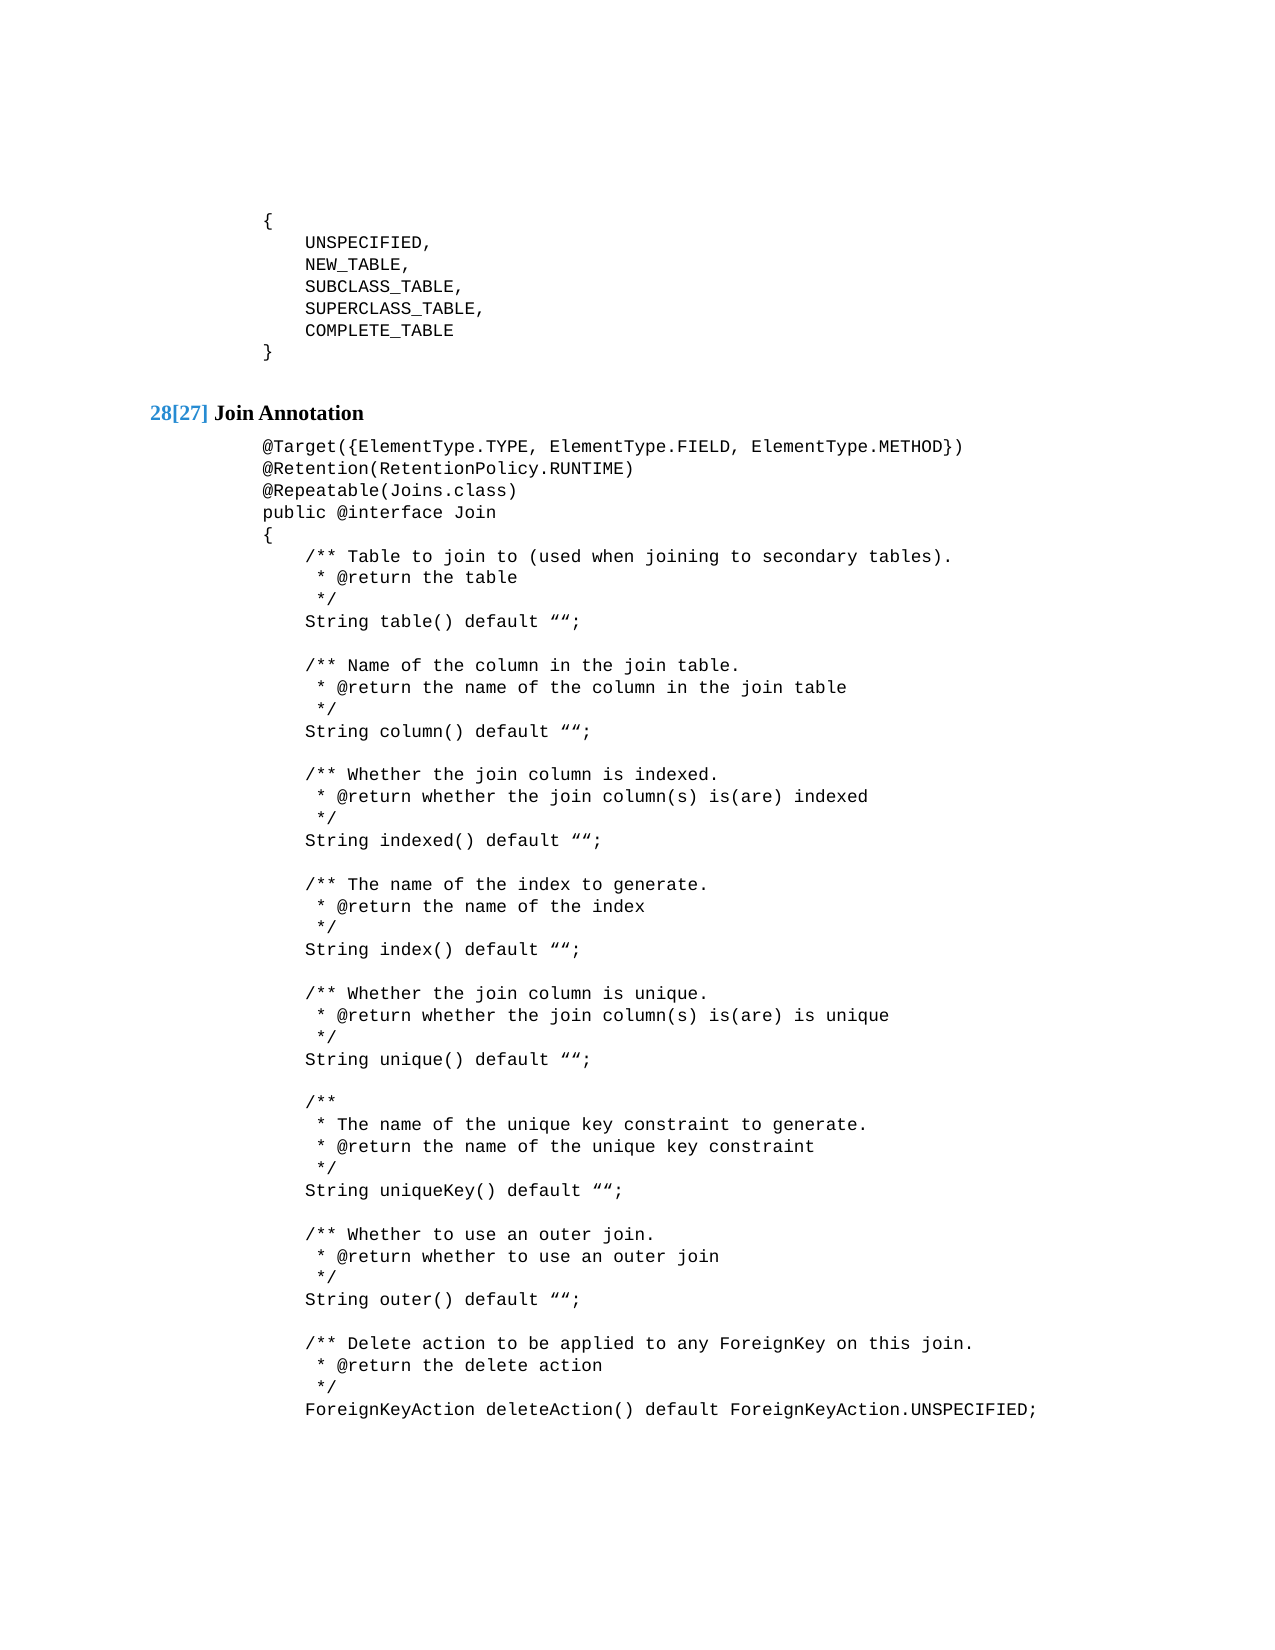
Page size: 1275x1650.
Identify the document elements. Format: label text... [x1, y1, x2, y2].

text */ [262, 589, 1125, 611]
text String unique() default ““; [262, 1048, 1125, 1070]
text SUBCLASS_TABLE, [262, 276, 1125, 297]
text /** [262, 1092, 1125, 1114]
text */ [262, 698, 1125, 720]
text SUPERCLASS_TABLE, [262, 297, 1125, 319]
text @Retention(RetentionPolicy.RUNTIME) [262, 458, 1125, 480]
text /** Name of the column in the join table. [262, 655, 1125, 677]
subtitle Join Annotation [150, 399, 1125, 426]
text * @return the table [262, 567, 1125, 589]
text String outer() default ““; [262, 1289, 1125, 1311]
text UNSPECIFIED, [262, 232, 1125, 254]
text @Target({ElementType.TYPE, ElementType.FIELD, ElementType.METHOD}) [262, 436, 1125, 458]
text COMPLETE_TABLE [262, 319, 1125, 341]
text String table() default ““; [262, 611, 1125, 633]
text String index() default ““; [262, 939, 1125, 961]
text */ [262, 1377, 1125, 1398]
text String column() default ““; [262, 720, 1125, 742]
text /** Whether the join column is unique. [262, 983, 1125, 1005]
text { [262, 523, 1125, 545]
text * @return the name of the unique key constraint [262, 1136, 1125, 1158]
text */ [262, 917, 1125, 939]
text */ [262, 808, 1125, 830]
text { [262, 210, 1125, 232]
text * @return the delete action [262, 1355, 1125, 1377]
text /** Whether to use an outer join. [262, 1223, 1125, 1245]
text */ [262, 1158, 1125, 1180]
text /** The name of the index to generate. [262, 873, 1125, 895]
text /** Delete action to be applied to any ForeignKey on this join. [262, 1333, 1125, 1355]
text @Repeatable(Joins.class) [262, 480, 1125, 502]
text NEW_TABLE, [262, 254, 1125, 276]
text * The name of the unique key constraint to generate. [262, 1114, 1125, 1136]
text /** Table to join to (used when joining to secondary tables). [262, 545, 1125, 567]
text } [262, 341, 1125, 363]
text ForeignKeyAction deleteAction() default ForeignKeyAction.UNSPECIFIED; [262, 1398, 1125, 1420]
text * @return whether the join column(s) is(are) is unique [262, 1005, 1125, 1027]
text * @return the name of the column in the join table [262, 677, 1125, 698]
text /** Whether the join column is indexed. [262, 764, 1125, 786]
text * @return whether the join column(s) is(are) indexed [262, 786, 1125, 808]
text public @interface Join [262, 502, 1125, 523]
text * @return whether to use an outer join [262, 1245, 1125, 1267]
text String indexed() default ““; [262, 830, 1125, 852]
text */ [262, 1027, 1125, 1048]
text */ [262, 1267, 1125, 1289]
text String uniqueKey() default ““; [262, 1180, 1125, 1202]
text * @return the name of the index [262, 895, 1125, 917]
